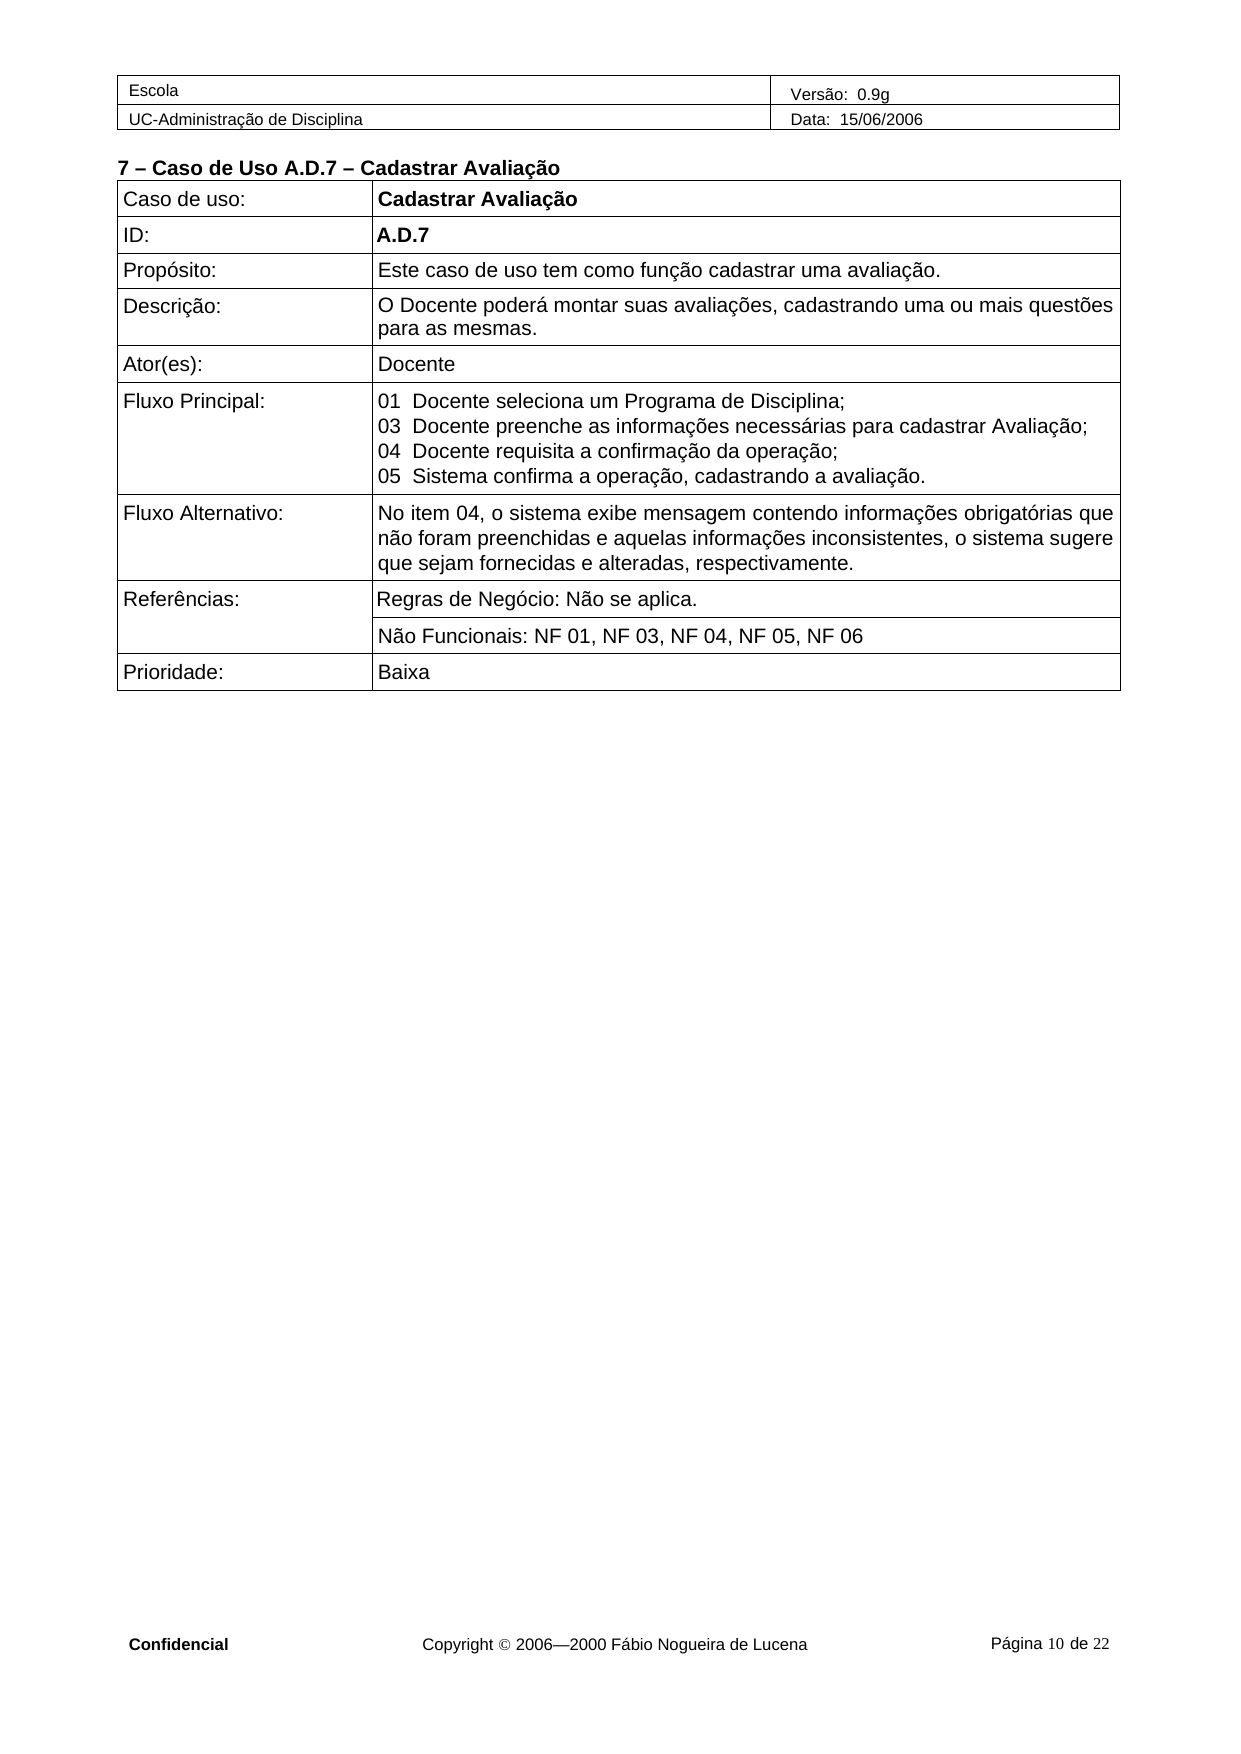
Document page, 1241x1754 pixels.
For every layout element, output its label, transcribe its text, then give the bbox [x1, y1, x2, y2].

table_cell Fluxo Alternativo: [118, 495, 372, 580]
text 7 – Caso de Uso A.D.7 – Cadastrar Avaliação [117, 154, 1120, 179]
table_cell Docente [373, 346, 1120, 382]
table_cell Prioridade: [118, 654, 372, 690]
table_header Caso de uso: [118, 181, 372, 216]
table_cell O Docente poderá montar suas avaliações, cadastrando uma ou mais questões para as mesmas. [373, 289, 1120, 345]
table_header Cadastrar Avaliação [373, 181, 1120, 216]
table_cell Baixa [373, 654, 1120, 690]
table_cell A.D.7 [373, 217, 1120, 253]
table_cell Descrição: [118, 289, 372, 345]
table_cell No item 04, o sistema exibe mensagem contendo informações obrigatórias que não foram preenchidas e aquelas informações inconsistentes, o sistema sugere que sejam fornecidas e alteradas, respectivamente. [373, 495, 1120, 580]
table_cell ID: [118, 217, 372, 253]
table_cell Ator(es): [118, 346, 372, 382]
table_cell Propósito: [118, 254, 372, 287]
table_cell Não Funcionais: NF 01, NF 03, NF 04, NF 05, NF 06 [373, 618, 1120, 653]
table_header Regras de Negócio: Não se aplica. [373, 581, 1120, 617]
table_cell Este caso de uso tem como função cadastrar uma avaliação. [373, 254, 1120, 287]
table_cell Fluxo Principal: [118, 383, 372, 493]
table_cell Referências: [118, 581, 372, 653]
table_cell 01 Docente seleciona um Programa de Disciplina; 03 Docente preenche as informações necessárias para cadastrar Avaliação; 04 Docente requisita a confirmação da operação; 05 Sistema confirma a operação, cadastrando a avaliação. [373, 383, 1120, 493]
